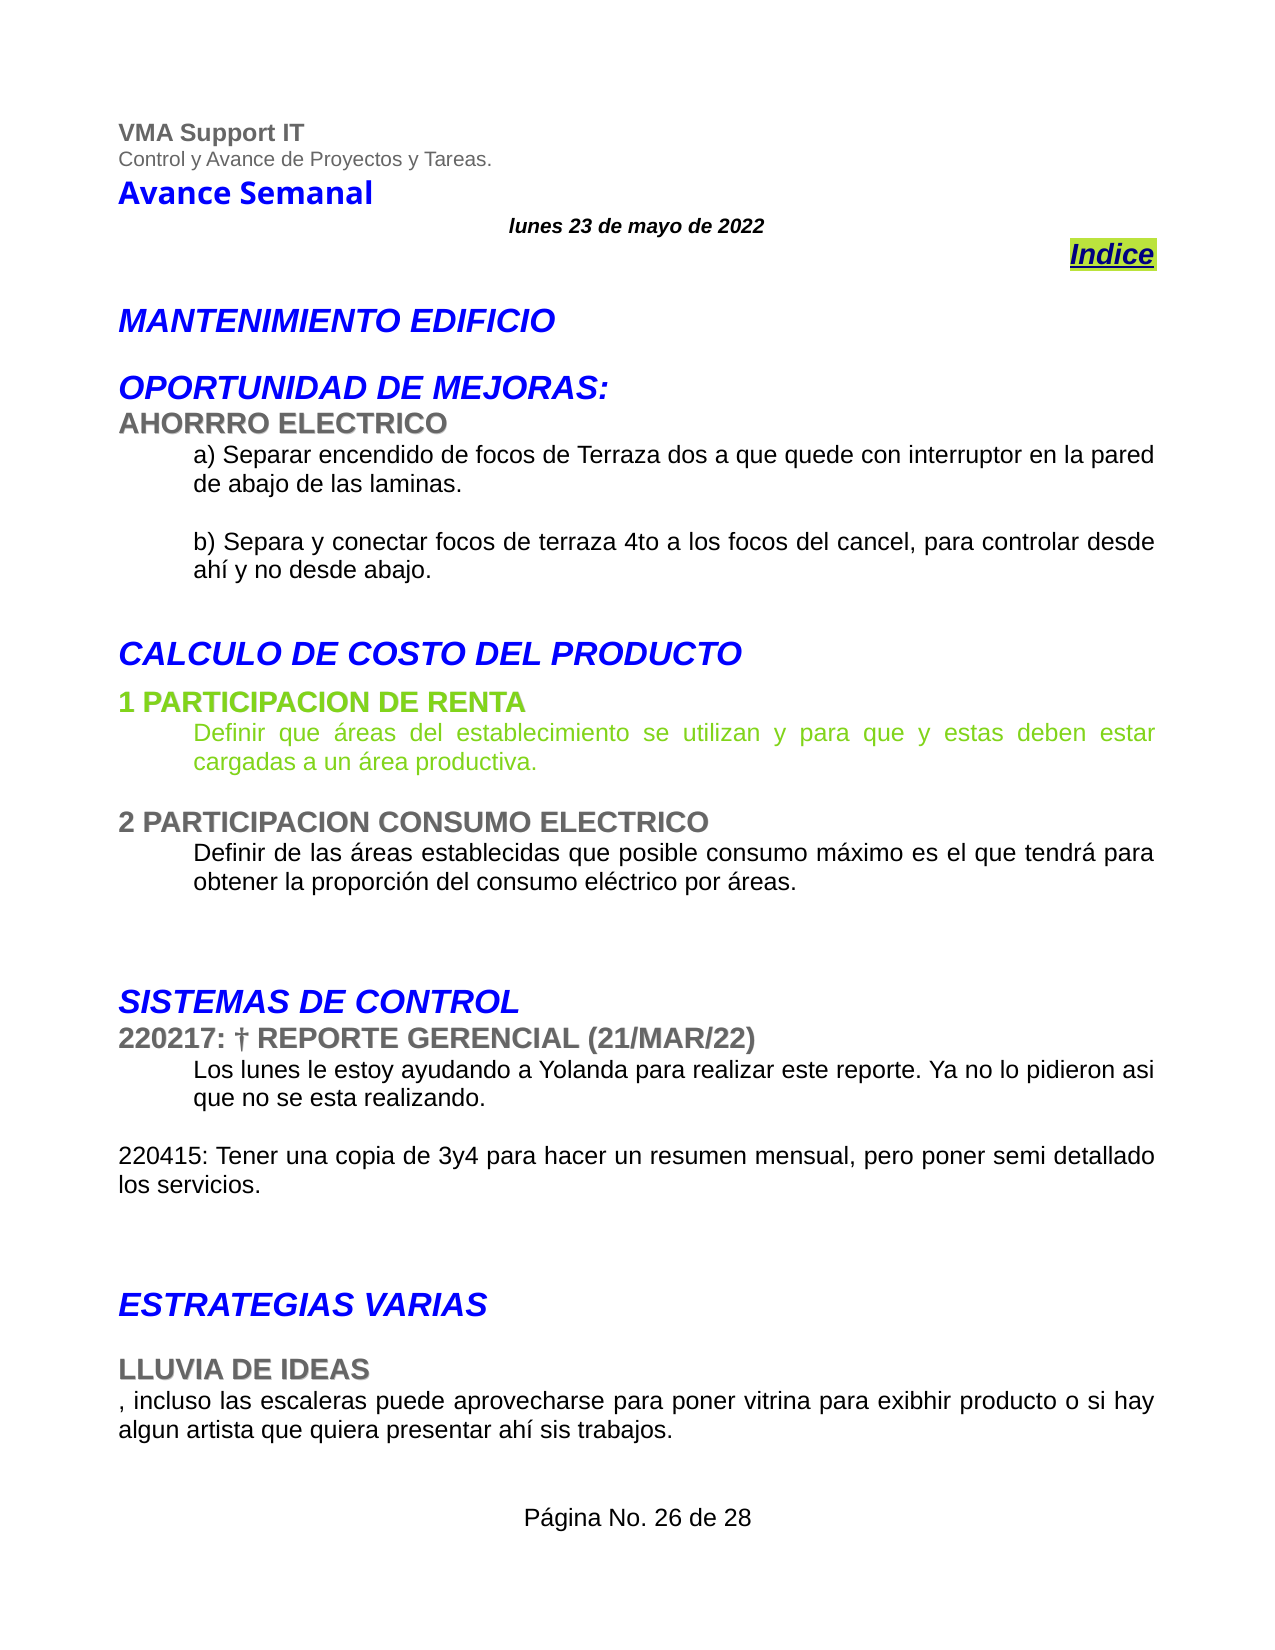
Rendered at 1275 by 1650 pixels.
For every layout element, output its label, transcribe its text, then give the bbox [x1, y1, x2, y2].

subtitle 1 PARTICIPACION DE RENTA [118, 685, 1157, 718]
subtitle AHORRRO ELECTRICO [118, 406, 1157, 440]
subtitle 2 PARTICIPACION CONSUMO ELECTRICO [118, 805, 1157, 838]
text , incluso las escaleras puede aprovecharse para poner vitrina para exibhir producto o si hay algun artista que quiera presentar ahí sis trabajos. [118, 1386, 1157, 1443]
subtitle MANTENIMIENTO EDIFICIO [118, 300, 1157, 339]
subtitle OPORTUNIDAD DE MEJORAS: [118, 368, 1157, 406]
text Los lunes le estoy ayudando a Yolanda para realizar este reporte. Ya no lo pidieron asi que no se esta realizando. [193, 1055, 1157, 1112]
text 220415: Tener una copia de 3y4 para hacer un resumen mensual, pero poner semi detallado los servicios. [118, 1141, 1157, 1198]
subtitle 220217: † REPORTE GERENCIAL (21/MAR/22) [118, 1021, 1157, 1055]
subtitle ESTRATEGIAS VARIAS [118, 1285, 1157, 1323]
subtitle SISTEMAS DE CONTROL [118, 982, 1157, 1021]
text b) Separa y conectar focos de terraza 4to a los focos del cancel, para controlar desde ahí y no desde abajo. [193, 526, 1157, 584]
text Definir que áreas del establecimiento se utilizan y para que y estas deben estar cargadas a un área productiva. [193, 718, 1157, 776]
text a) Separar encendido de focos de Terraza dos a que quede con interruptor en la pared de abajo de las laminas. [193, 440, 1157, 498]
subtitle CALCULO DE COSTO DEL PRODUCTO [118, 633, 1157, 672]
subtitle LLUVIA DE IDEAS [118, 1352, 1157, 1386]
text Definir de las áreas establecidas que posible consumo máximo es el que tendrá para obtener la proporción del consumo eléctrico por áreas. [193, 838, 1157, 896]
